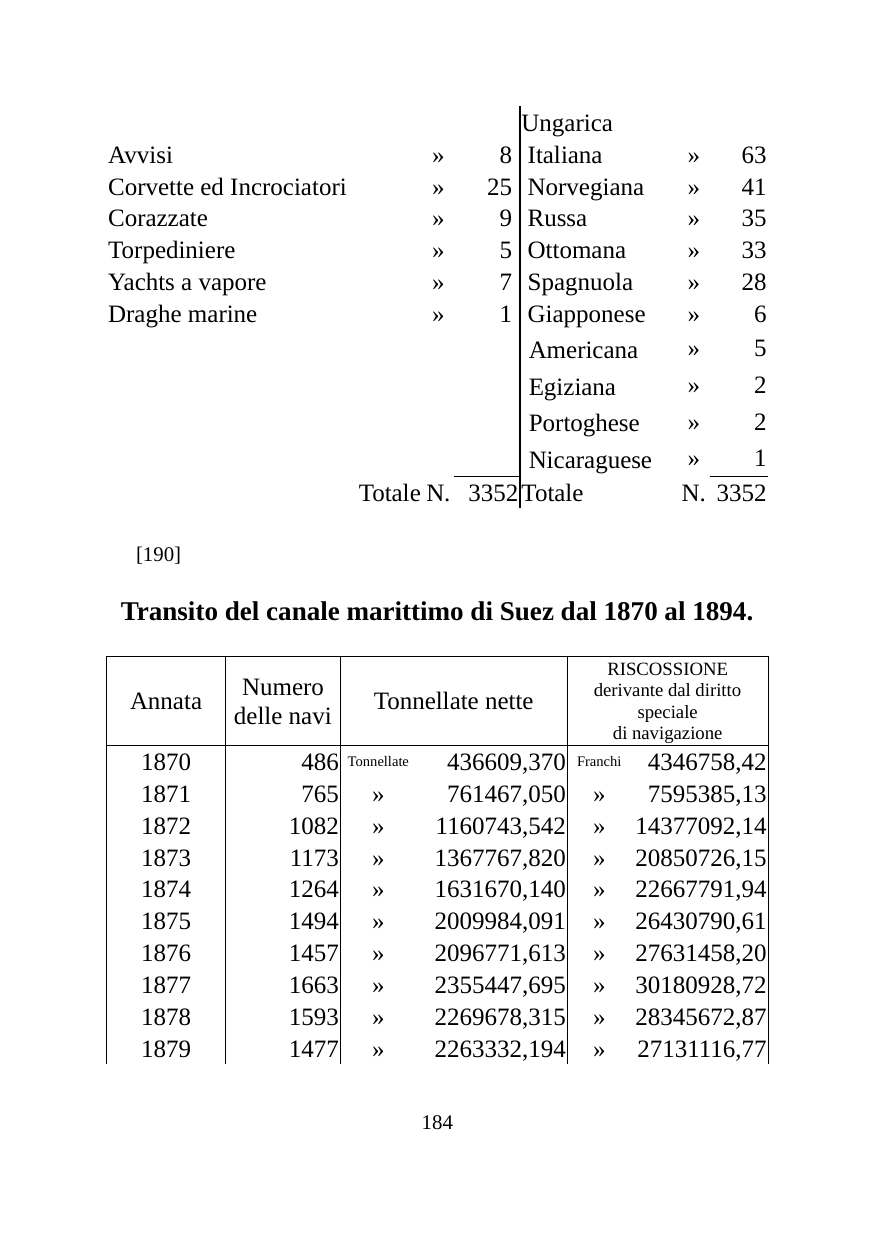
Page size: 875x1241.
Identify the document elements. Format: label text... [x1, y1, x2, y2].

table_cell N. [422, 476, 454, 508]
table_cell 1871 [107, 778, 225, 809]
table_cell 1870 [107, 746, 225, 777]
table_cell 1878 [107, 1001, 225, 1032]
table_cell 1631670,140 [416, 873, 567, 905]
table_cell » [678, 202, 709, 234]
table_cell 6 [710, 298, 768, 329]
table_header Annata [107, 657, 225, 745]
table_cell » [341, 778, 416, 809]
table_cell 5 [710, 329, 768, 366]
table_cell 1173 [226, 841, 340, 873]
table_cell Ottomana [521, 234, 677, 266]
table_cell Nicaraguese [521, 439, 677, 476]
table_cell » [568, 1001, 631, 1032]
table_cell 2269678,315 [416, 1001, 567, 1032]
table_cell » [341, 1001, 416, 1032]
table_cell Totale [300, 476, 422, 508]
table_cell » [341, 841, 416, 873]
table_cell Norvegiana [521, 170, 677, 202]
table_cell 27131116,77 [631, 1033, 768, 1064]
table_cell » [341, 809, 416, 841]
table_cell » [341, 905, 416, 937]
table_cell [106, 439, 519, 476]
table_cell » [568, 1033, 631, 1064]
table_cell 2355447,695 [416, 969, 567, 1001]
table_cell » [568, 905, 631, 937]
table_cell Draghe marine [106, 298, 422, 329]
table_cell Tonnellate [341, 746, 416, 777]
table_cell 9 [454, 202, 519, 234]
table_cell Portoghese [521, 403, 677, 439]
table_cell 7595385,13 [631, 778, 768, 809]
table_cell Spagnuola [521, 266, 677, 297]
table_cell 1082 [226, 809, 340, 841]
table_cell 30180928,72 [631, 969, 768, 1001]
table_cell » [341, 969, 416, 1001]
table_cell 1457 [226, 937, 340, 969]
table_cell 486 [226, 746, 340, 777]
table_cell Avvisi [106, 138, 422, 170]
table_cell » [422, 202, 454, 234]
table_cell 1875 [107, 905, 225, 937]
table_cell » [422, 170, 454, 202]
table_cell Russa [521, 202, 677, 234]
table_header Tonnellate nette [341, 657, 567, 745]
table_cell 765 [226, 778, 340, 809]
table_cell [710, 106, 768, 138]
table_cell » [422, 266, 454, 297]
table_cell » [422, 298, 454, 329]
table_cell 1 [710, 439, 768, 476]
table_cell Corazzate [106, 202, 422, 234]
table_cell » [568, 809, 631, 841]
table_cell [106, 329, 519, 366]
table_cell 20850726,15 [631, 841, 768, 873]
table_cell » [341, 937, 416, 969]
table_cell » [678, 329, 709, 366]
table_cell » [422, 138, 454, 170]
table_cell » [341, 1033, 416, 1064]
table_cell Egiziana [521, 366, 677, 403]
table_cell 1873 [107, 841, 225, 873]
table_cell Americana [521, 329, 677, 366]
table_cell 4346758,42 [631, 746, 768, 777]
table_cell Corvette ed Incrociatori [106, 170, 422, 202]
table_cell 1872 [107, 809, 225, 841]
table_cell [106, 366, 519, 403]
table_cell » [678, 439, 709, 476]
table_cell » [678, 170, 709, 202]
table_header Numero delle navi [226, 657, 340, 745]
table_cell 2009984,091 [416, 905, 567, 937]
table_header RISCOSSIONE derivante dal diritto speciale di navigazione [568, 657, 768, 745]
table_cell 22667791,94 [631, 873, 768, 905]
table_cell 2 [710, 366, 768, 403]
table_cell 25 [454, 170, 519, 202]
table_cell » [678, 266, 709, 297]
table_cell » [678, 298, 709, 329]
table_cell 1477 [226, 1033, 340, 1064]
table_cell [106, 403, 519, 439]
table_cell » [568, 841, 631, 873]
table_cell » [568, 778, 631, 809]
table_cell 2 [710, 403, 768, 439]
table_cell [422, 106, 454, 138]
table_cell N. [678, 476, 709, 508]
table_cell [106, 106, 422, 138]
table_cell » [568, 873, 631, 905]
table_cell 35 [710, 202, 768, 234]
table_cell 1367767,820 [416, 841, 567, 873]
table_cell Italiana [521, 138, 677, 170]
table_cell Torpediniere [106, 234, 422, 266]
table_cell Totale [521, 476, 677, 508]
table_cell 28 [710, 266, 768, 297]
table_cell 1879 [107, 1033, 225, 1064]
table_cell 3352 [710, 477, 768, 508]
table_cell 761467,050 [416, 778, 567, 809]
table_cell Yachts a vapore [106, 266, 422, 297]
table_cell » [568, 937, 631, 969]
table_cell Franchi [568, 746, 631, 777]
table_cell 1160743,542 [416, 809, 567, 841]
table_cell 14377092,14 [631, 809, 768, 841]
table_cell 1494 [226, 905, 340, 937]
table_cell [678, 106, 709, 138]
table_cell 1876 [107, 937, 225, 969]
table_cell 26430790,61 [631, 905, 768, 937]
table_cell 2096771,613 [416, 937, 567, 969]
table_cell » [678, 403, 709, 439]
table_cell » [678, 138, 709, 170]
table_cell 1877 [107, 969, 225, 1001]
table_cell 2263332,194 [416, 1033, 567, 1064]
table_cell 33 [710, 234, 768, 266]
text Transito del canale marittimo di Suez dal 1870 al 1894. [106, 595, 768, 626]
table_cell 5 [454, 234, 519, 266]
table_cell 436609,370 [416, 746, 567, 777]
table_cell 3352 [454, 477, 519, 508]
table_cell 1264 [226, 873, 340, 905]
table_cell 7 [454, 266, 519, 297]
table_cell » [568, 969, 631, 1001]
table_cell [454, 106, 519, 138]
table_cell 1593 [226, 1001, 340, 1032]
table_cell 28345672,87 [631, 1001, 768, 1032]
table_cell Ungarica [521, 106, 677, 138]
table_cell [106, 476, 300, 508]
table_cell » [678, 366, 709, 403]
table_cell » [678, 234, 709, 266]
table_cell 41 [710, 170, 768, 202]
table_cell Giapponese [521, 298, 677, 329]
table_cell 1 [454, 298, 519, 329]
table_cell 8 [454, 138, 519, 170]
table_cell 27631458,20 [631, 937, 768, 969]
table_cell » [422, 234, 454, 266]
table_cell 1874 [107, 873, 225, 905]
table_cell 63 [710, 138, 768, 170]
table_cell 1663 [226, 969, 340, 1001]
table_cell » [341, 873, 416, 905]
text [190] [106, 542, 768, 566]
